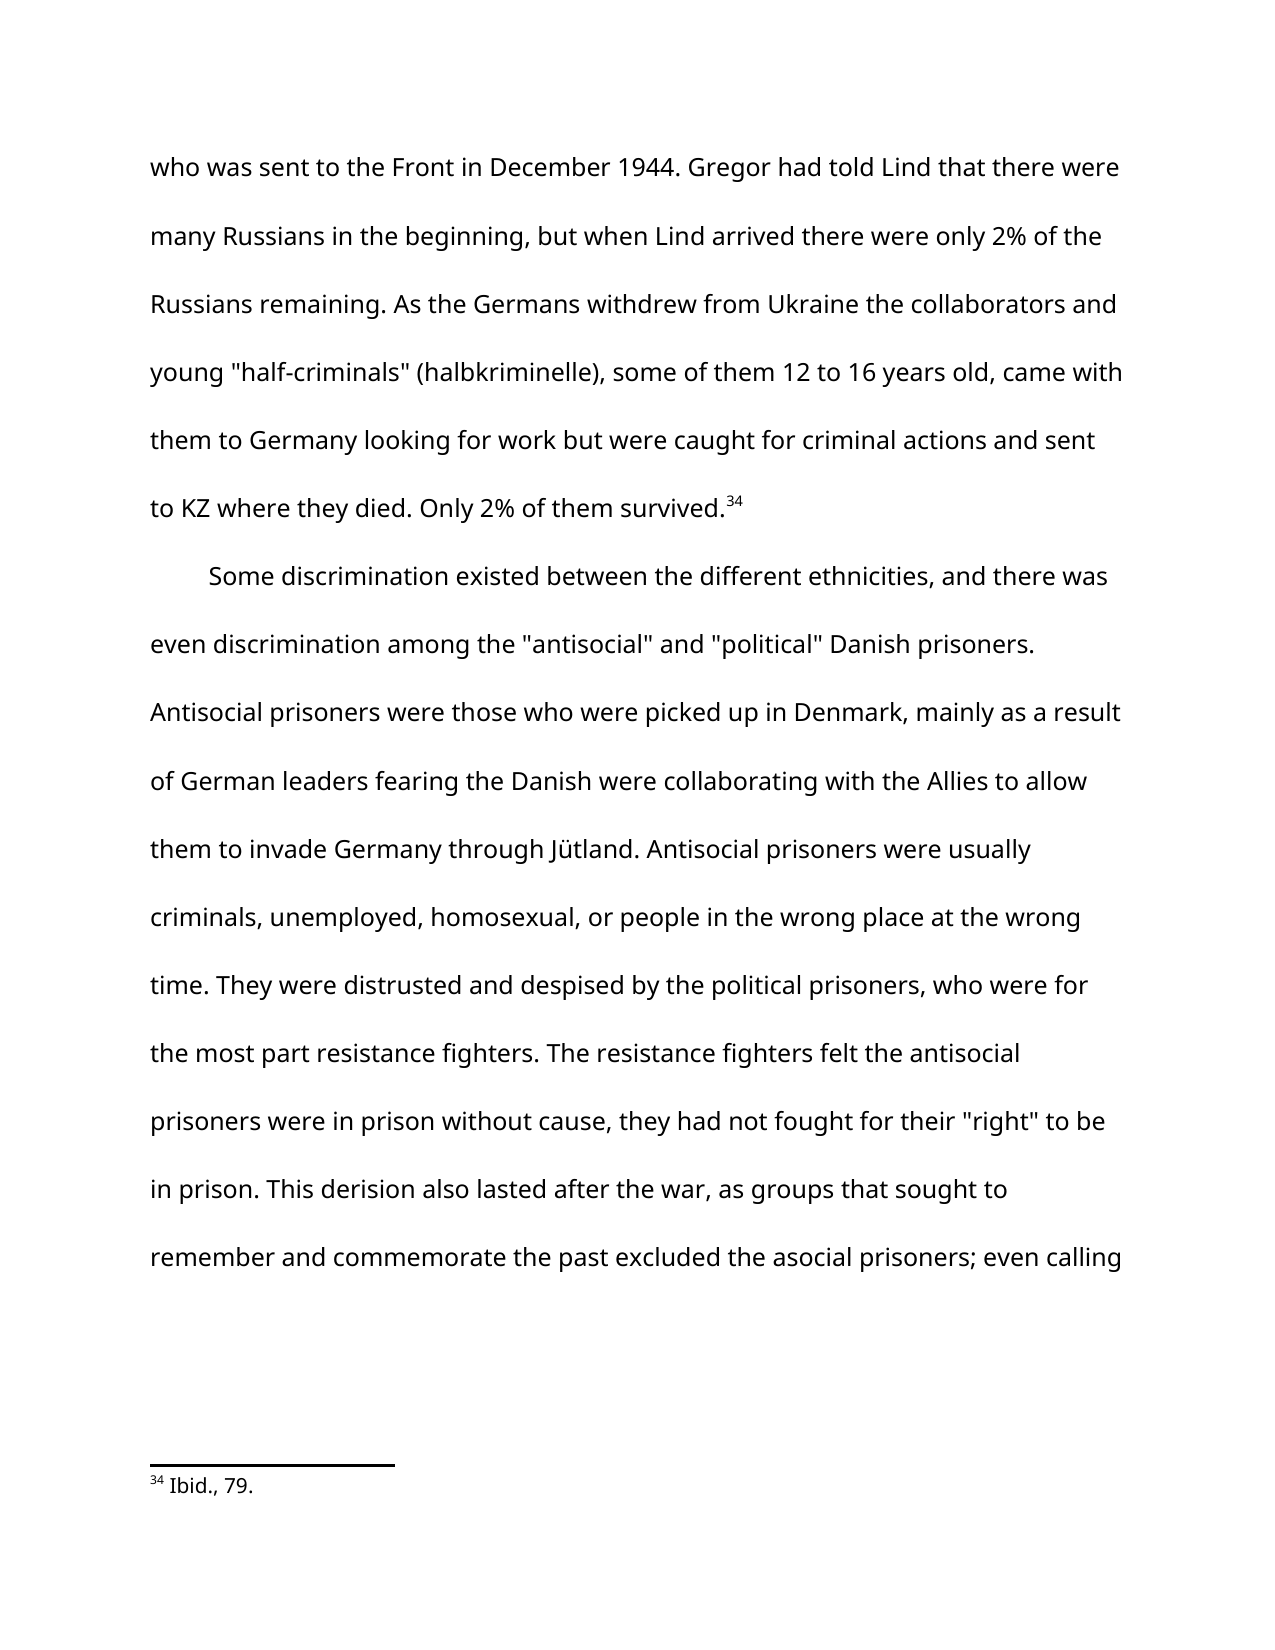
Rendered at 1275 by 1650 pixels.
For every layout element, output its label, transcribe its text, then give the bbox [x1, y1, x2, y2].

text who was sent to the Front in December 1944. Gregor had told Lind that there were many Russians in the beginning, but when Lind arrived there were only 2% of the Russians remaining. As the Germans withdrew from Ukraine the collaborators and young "half-criminals" (halbkriminelle), some of them 12 to 16 years old, came with them to Germany looking for work but were caught for criminal actions and sent to KZ where they died. Only 2% of them survived. [150, 150, 1125, 525]
text Some discrimination existed between the different ethnicities, and there was even discrimination among the "antisocial" and "political" Danish prisoners. Antisocial prisoners were those who were picked up in Denmark, mainly as a result of German leaders fearing the Danish were collaborating with the Allies to allow them to invade Germany through Jütland. Antisocial prisoners were usually criminals, unemployed, homosexual, or people in the wrong place at the wrong time. They were distrusted and despised by the political prisoners, who were for the most part resistance fighters. The resistance fighters felt the antisocial prisoners were in prison without cause, they had not fought for their "right" to be in prison. This derision also lasted after the war, as groups that sought to remember and commemorate the past excluded the asocial prisoners; even calling [150, 559, 1125, 1274]
text Ibid., 79. [150, 1472, 1125, 1500]
